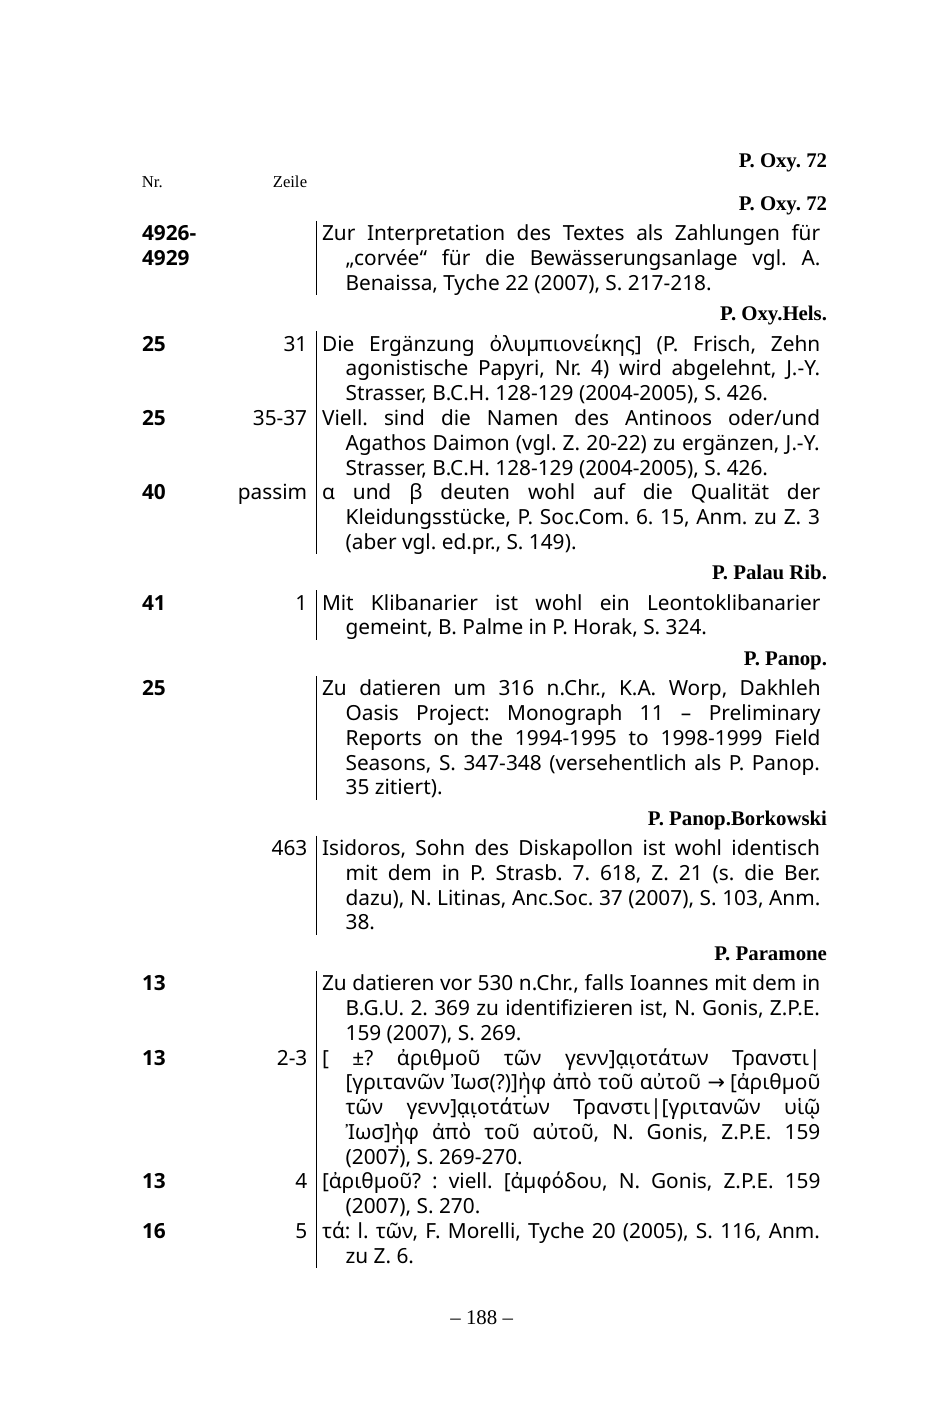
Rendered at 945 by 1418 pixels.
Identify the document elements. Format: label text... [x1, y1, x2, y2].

table_cell α und β deuten wohl auf die Qualität der Kleidungsstücke, P. Soc.Com. 6. 15, Anm. zu Z. 3 (aber vgl. ed.pr., S. 149). [317, 480, 827, 554]
table_cell 16 [136, 1219, 224, 1268]
table_header Die Ergänzung ὀλυμπιονείκης] (P. Frisch, Zehn agonistische Papyri, Nr. 4) wird abgelehnt, J.-Y. Strasser, B.C.H. 128-129 (2004-2005), S. 426. [317, 331, 827, 406]
table_header [136, 836, 224, 935]
table_header 4926-4929 [136, 221, 224, 295]
subtitle P. Oxy. 72 [136, 191, 827, 215]
table_header 463 [224, 836, 316, 935]
table_header [224, 676, 316, 800]
table_cell Viell. sind die Namen des Antinoos oder/und Agathos Daimon (vgl. Z. 20-22) zu ergänzen, J.-Y. Strasser, B.C.H. 128-129 (2004-2005), S. 426. [317, 406, 827, 480]
table_cell [ ±? ἀριθμοῦ τῶν γενν]α̣ι̣οτάτων Τρανστι|[γριτανῶν Ἰωσ(?)]ὴ̣φ ἀπὸ τοῦ αὐτοῦ → [ἀριθμοῦ τῶν γενν]α̣ι̣οτάτων Τρανστι|[γριτανῶν υἱῷ Ἰωσ]ὴ̣φ ἀπὸ τοῦ αὐτοῦ, N. Gonis, Z.P.E. 159 (2007), S. 269-270. [317, 1045, 827, 1169]
table_header Zu datieren um 316 n.Chr., K.A. Worp, Dakhleh Oasis Project: Monograph 11 – Preliminary Reports on the 1994-1995 to 1998-1999 Field Seasons, S. 347-348 (versehentlich als P. Panop. 35 zitiert). [317, 676, 827, 800]
table_cell passim [224, 480, 316, 554]
table_header 1 [224, 590, 316, 640]
table_header 25 [136, 676, 224, 800]
table_cell 2-3 [224, 1045, 316, 1169]
table_cell 4 [224, 1169, 316, 1219]
table_header 13 [136, 971, 224, 1045]
table_header 31 [224, 331, 316, 406]
table_header 25 [136, 331, 224, 406]
table_cell 25 [136, 406, 224, 480]
subtitle P. Paramone [136, 941, 827, 965]
table_header Zu datieren vor 530 n.Chr., falls Ioannes mit dem in B.G.U. 2. 369 zu identifizieren ist, N. Gonis, Z.P.E. 159 (2007), S. 269. [317, 971, 827, 1045]
table_header Zur Interpretation des Textes als Zahlungen für „corvée“ für die Bewässerungsanlage vgl. A. Benaissa, Tyche 22 (2007), S. 217-218. [317, 221, 827, 295]
subtitle P. Panop.Borkowski [136, 806, 827, 830]
subtitle P. Panop. [136, 646, 827, 670]
table_header Mit Klibanarier ist wohl ein Leontoklibanarier gemeint, B. Palme in P. Horak, S. 324. [317, 590, 827, 640]
table_header Isidoros, Sohn des Diskapollon ist wohl identisch mit dem in P. Strasb. 7. 618, Z. 21 (s. die Ber. dazu), N. Litinas, Anc.Soc. 37 (2007), S. 103, Anm. 38. [317, 836, 827, 935]
table_cell 5 [224, 1219, 316, 1268]
table_cell 13 [136, 1045, 224, 1169]
table_header [224, 971, 316, 1045]
table_cell τά: l. τῶν, F. Morelli, Tyche 20 (2005), S. 116, Anm. zu Z. 6. [317, 1219, 827, 1268]
table_cell 40 [136, 480, 224, 554]
table_cell 13 [136, 1169, 224, 1219]
subtitle P. Oxy.Hels. [136, 301, 827, 325]
subtitle P. Palau Rib. [136, 560, 827, 584]
table_header 41 [136, 590, 224, 640]
table_cell [ἀριθμοῦ? : viell. [ἀμφόδου, N. Gonis, Z.P.E. 159 (2007), S. 270. [317, 1169, 827, 1219]
table_header [224, 221, 316, 295]
table_cell 35-37 [224, 406, 316, 480]
